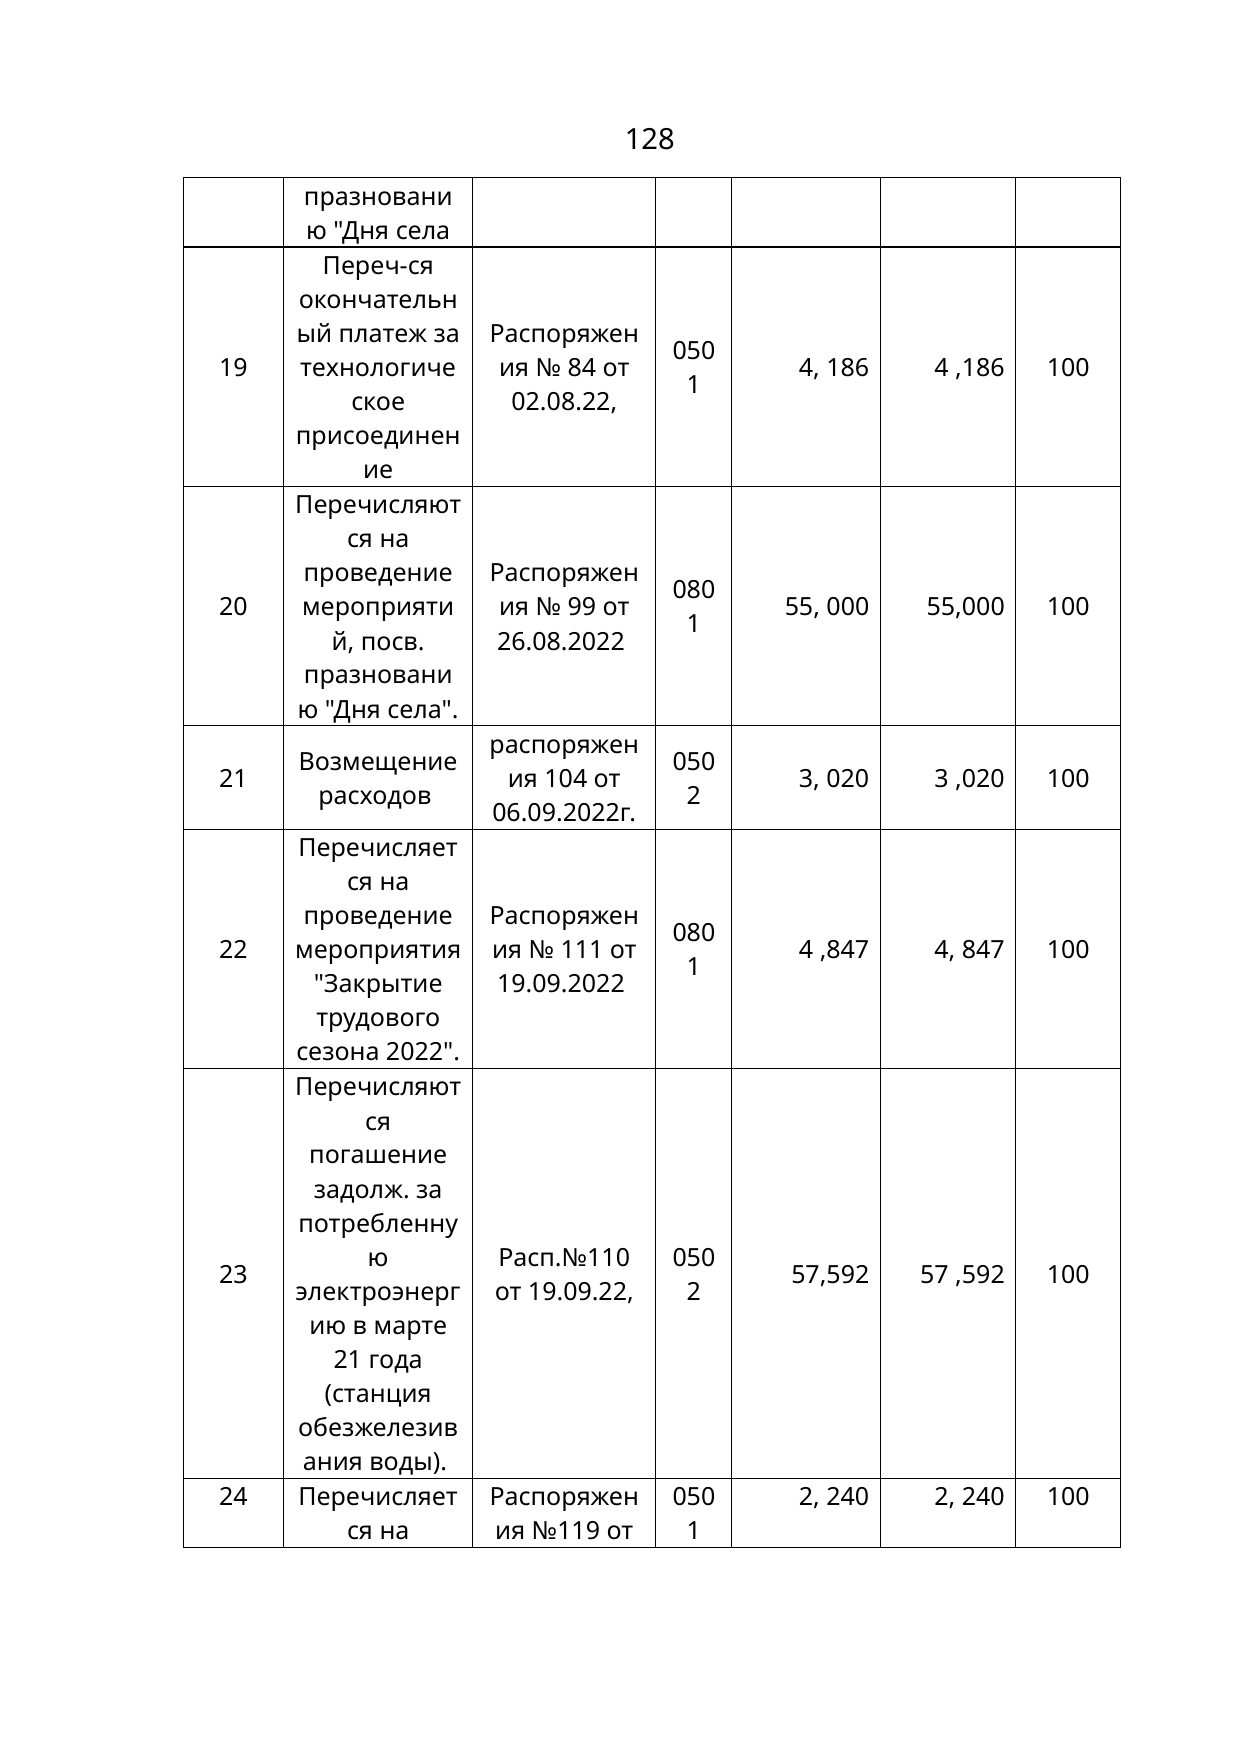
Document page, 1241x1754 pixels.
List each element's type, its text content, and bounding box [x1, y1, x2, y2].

table_cell [656, 178, 731, 246]
table_cell 57 ,592 [881, 1069, 1015, 1478]
table_cell 2, 240 [881, 1479, 1015, 1547]
table_cell [473, 178, 655, 246]
table_cell 0502 [656, 726, 731, 828]
table_cell Распоряжения № 111 от 19.09.2022 [473, 830, 655, 1068]
table_cell 55, 000 [732, 487, 880, 725]
table_cell 2, 240 [732, 1479, 880, 1547]
table_cell Расп.№110 от 19.09.22, [473, 1069, 655, 1478]
table_cell 0501 [656, 248, 731, 486]
table_cell [184, 178, 283, 246]
table_cell 4 ,186 [881, 248, 1015, 486]
table_cell Переч-ся окончательный платеж за технологическое присоединение [284, 248, 472, 486]
table_cell 19 [184, 248, 283, 486]
table_cell 55,000 [881, 487, 1015, 725]
table_cell Распоряжения № 99 от 26.08.2022 [473, 487, 655, 725]
table_cell 20 [184, 487, 283, 725]
table_cell Распоряжения № 84 от 02.08.22, [473, 248, 655, 486]
table_cell 3, 020 [732, 726, 880, 828]
table_cell 4, 847 [881, 830, 1015, 1068]
table_cell [732, 178, 880, 246]
table_cell 24 [184, 1479, 283, 1547]
table_cell 22 [184, 830, 283, 1068]
table_cell 3 ,020 [881, 726, 1015, 828]
table_cell 57,592 [732, 1069, 880, 1478]
table_cell Возмещение расходов [284, 726, 472, 828]
table_cell Перечисляется на [284, 1479, 472, 1547]
table_cell распоряжения 104 от 06.09.2022г. [473, 726, 655, 828]
table_cell 100 [1016, 487, 1120, 725]
table_cell 100 [1016, 248, 1120, 486]
table_cell 0801 [656, 487, 731, 725]
table_cell 0501 [656, 1479, 731, 1547]
table_cell [881, 178, 1015, 246]
table_cell 23 [184, 1069, 283, 1478]
table_cell [1016, 178, 1120, 246]
table_cell 4 ,847 [732, 830, 880, 1068]
table_cell 0801 [656, 830, 731, 1068]
table_cell 4, 186 [732, 248, 880, 486]
table_cell 100 [1016, 726, 1120, 828]
table_cell 100 [1016, 1069, 1120, 1478]
table_cell празнованию "Дня села [284, 178, 472, 246]
table_cell Перечисляются на проведение мероприятий, посв. празнованию "Дня села". [284, 487, 472, 725]
table_cell 0502 [656, 1069, 731, 1478]
table_cell Перечисляется на проведение мероприятия "Закрытие трудового сезона 2022". [284, 830, 472, 1068]
table_cell Перечисляются погашение задолж. за потребленную электроэнергию в марте 21 года (станция обезжелезивания воды). [284, 1069, 472, 1478]
table_cell 21 [184, 726, 283, 828]
table_cell 100 [1016, 830, 1120, 1068]
table_cell 100 [1016, 1479, 1120, 1547]
table_cell Распоряжения №119 от [473, 1479, 655, 1547]
